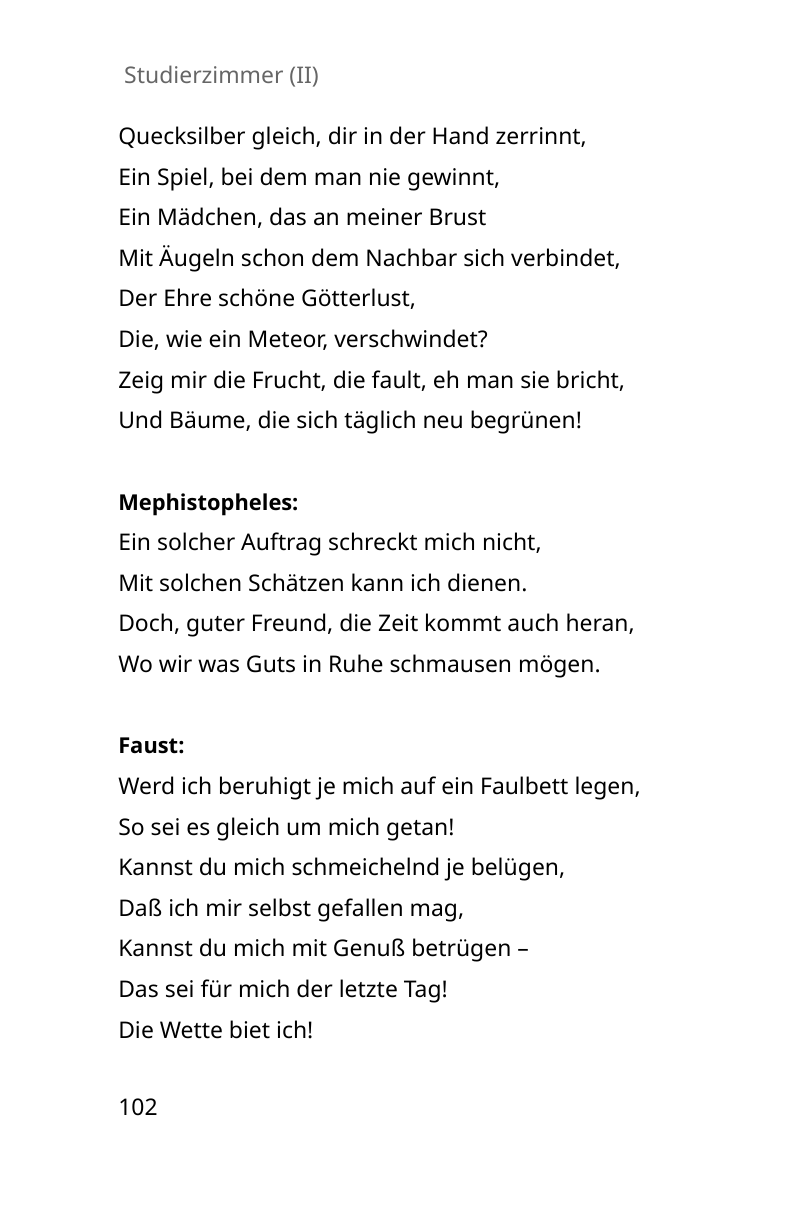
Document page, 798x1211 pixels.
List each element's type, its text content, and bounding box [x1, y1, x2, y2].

text Quecksilber gleich, dir in der Hand zerrinnt, Ein Spiel, bei dem man nie gewinnt, Ein Mädchen, das an meiner Brust Mit Äugeln schon dem Nachbar sich verbindet, Der Ehre schöne Götterlust, Die, wie ein Meteor, verschwindet? Zeig mir die Frucht, die fault, eh man sie bricht, Und Bäume, die sich täglich neu begrünen! [118, 120, 679, 435]
text Mephistopheles: Ein solcher Auftrag schreckt mich nicht, Mit solchen Schätzen kann ich dienen. Doch, guter Freund, die Zeit kommt auch heran, Wo wir was Guts in Ruhe schmausen mögen. [118, 462, 679, 679]
text Faust: Werd ich beruhigt je mich auf ein Faulbett legen, So sei es gleich um mich getan! Kannst du mich schmeichelnd je belügen, Daß ich mir selbst gefallen mag, Kannst du mich mit Genuß betrügen – Das sei für mich der letzte Tag! Die Wette biet ich! [118, 706, 679, 1045]
